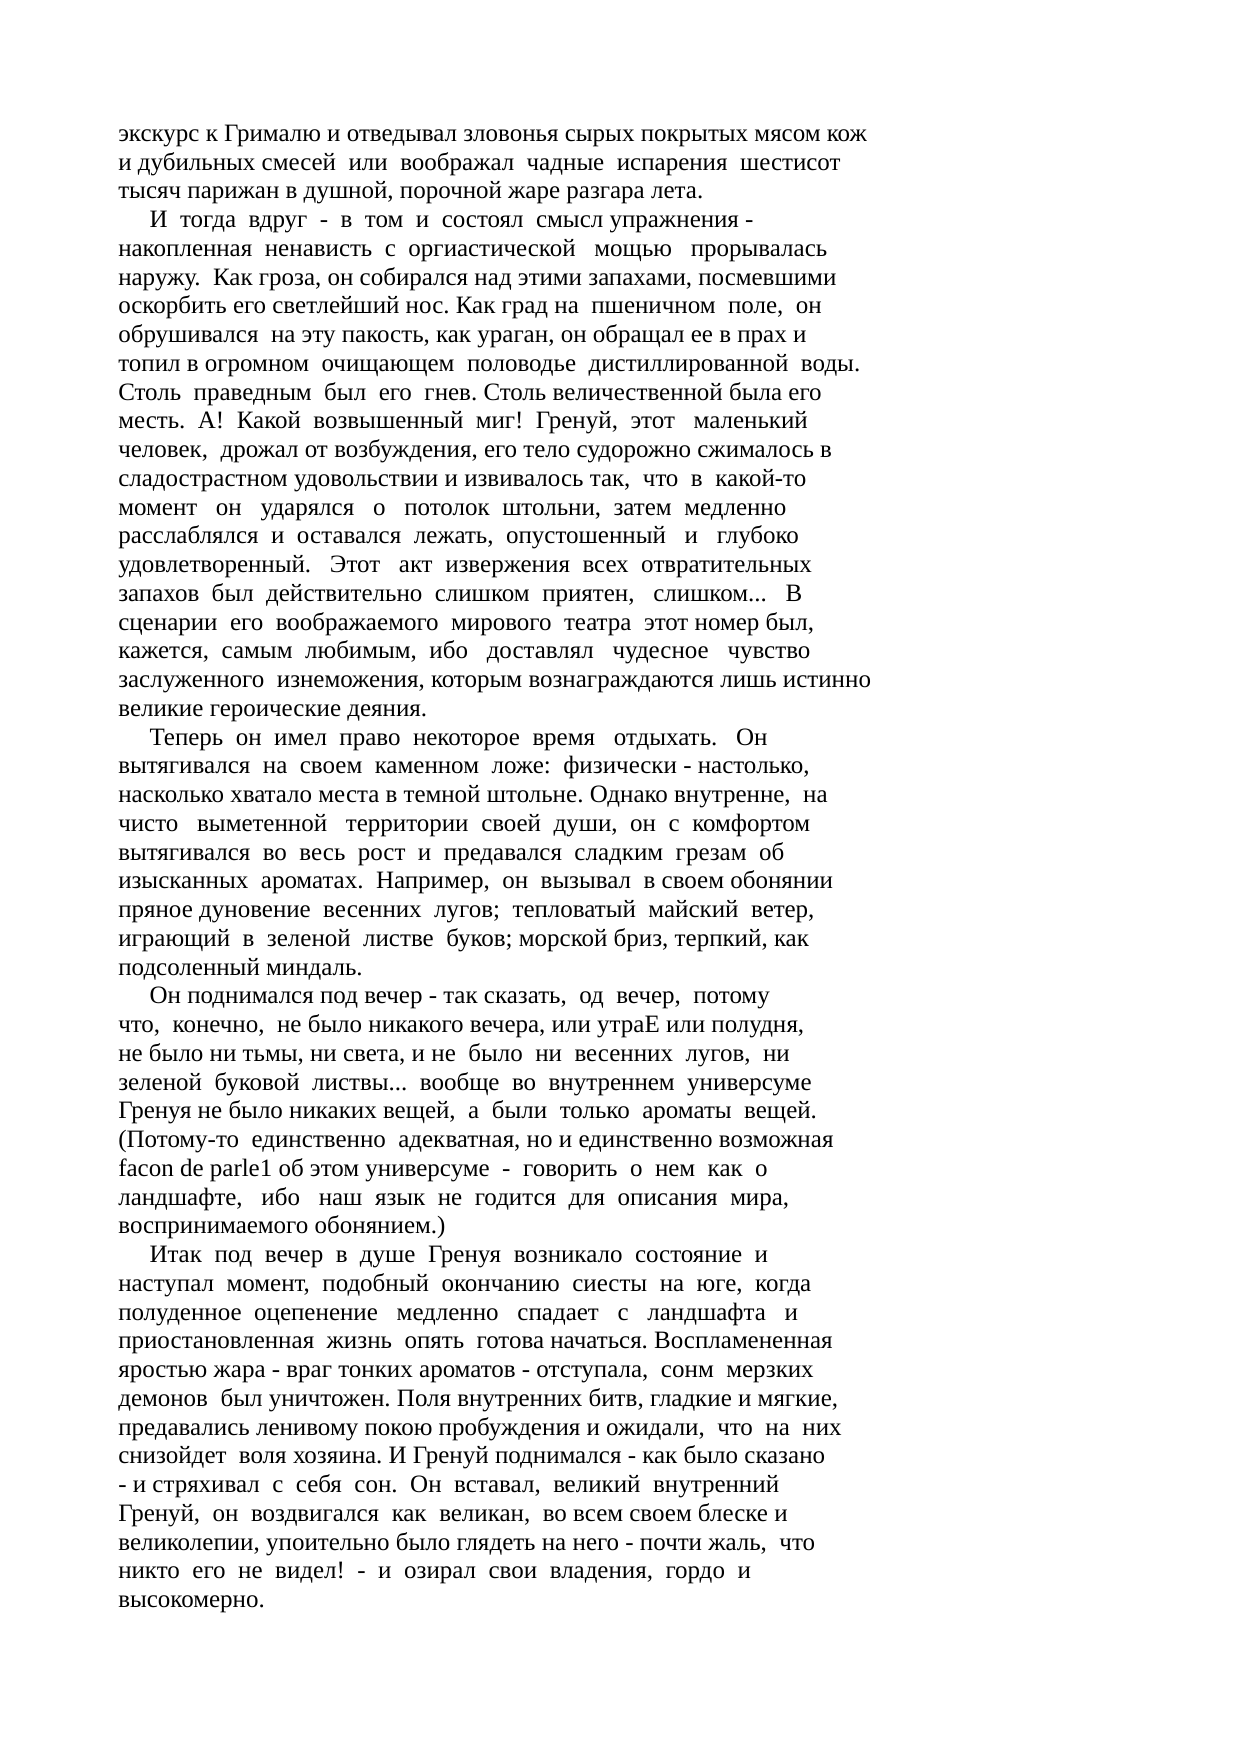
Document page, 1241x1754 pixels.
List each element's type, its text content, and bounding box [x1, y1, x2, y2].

text топил в огромном очищающем половодье дистиллированной воды. [118, 348, 1122, 377]
text приостановленная жизнь опять готова начаться. Воспламененная [118, 1326, 1122, 1354]
text никто его не видел! - и озирал свои владения, гордо и [118, 1556, 1122, 1584]
text наружу. Как гроза, он собирался над этими запахами, посмевшими [118, 262, 1122, 291]
text великие героические деяния. [118, 693, 1122, 722]
text месть. А! Какой возвышенный миг! Гренуй, этот маленький [118, 406, 1122, 434]
text расслаблялся и оставался лежать, опустошенный и глубоко [118, 521, 1122, 549]
text Теперь он имел право некоторое время отдыхать. Он [118, 722, 1122, 751]
text тысяч парижан в душной, порочной жаре разгара лета. [118, 176, 1122, 204]
text яростью жара - враг тонких ароматов - отступала, сонм мерзких [118, 1354, 1122, 1383]
text заслуженного изнеможения, которым вознаграждаются лишь истинно [118, 664, 1122, 693]
text воспринимаемого обонянием.) [118, 1211, 1122, 1239]
text сладострастном удовольствии и извивалось так, что в какой-то [118, 463, 1122, 492]
text чисто выметенной территории своей души, он с комфортом [118, 808, 1122, 837]
text играющий в зеленой листве буков; морской бриз, терпкий, как [118, 923, 1122, 952]
text сценарии его воображаемого мирового театра этот номер был, [118, 607, 1122, 636]
text удовлетворенный. Этот акт извержения всех отвратительных [118, 549, 1122, 578]
text наступал момент, подобный окончанию сиесты на юге, когда [118, 1268, 1122, 1297]
text facon de parle1 об этом универсуме - говорить о нем как о [118, 1153, 1122, 1182]
text экскурс к Грималю и отведывал зловонья сырых покрытых мясом кож [118, 118, 1122, 147]
text обрушивался на эту пакость, как ураган, он обращал ее в прах и [118, 319, 1122, 348]
text что, конечно, не было никакого вечера, или утраЕ или полудня, [118, 1009, 1122, 1038]
text момент он ударялся о потолок штольни, затем медленно [118, 492, 1122, 521]
text человек, дрожал от возбуждения, его тело судорожно сжималось в [118, 434, 1122, 463]
text кажется, самым любимым, ибо доставлял чудесное чувство [118, 636, 1122, 664]
text демонов был уничтожен. Поля внутренних битв, гладкие и мягкие, [118, 1383, 1122, 1412]
text - и стряхивал с себя сон. Он вставал, великий внутренний [118, 1469, 1122, 1498]
text зеленой буковой листвы... вообще во внутреннем универсуме [118, 1067, 1122, 1096]
text великолепии, упоительно было глядеть на него - почти жаль, что [118, 1527, 1122, 1556]
text снизойдет воля хозяина. И Гренуй поднимался - как было сказано [118, 1441, 1122, 1469]
text (Потому-то единственно адекватная, но и единственно возможная [118, 1124, 1122, 1153]
text запахов был действительно слишком приятен, слишком... В [118, 578, 1122, 607]
text и дубильных смесей или воображал чадные испарения шестисот [118, 147, 1122, 176]
text пряное дуновение весенних лугов; тепловатый майский ветер, [118, 894, 1122, 923]
text предавались ленивому покою пробуждения и ожидали, что на них [118, 1412, 1122, 1441]
text подсоленный миндаль. [118, 952, 1122, 981]
text вытягивался на своем каменном ложе: физически - настолько, [118, 751, 1122, 779]
text высокомерно. [118, 1584, 1122, 1613]
text накопленная ненависть с оргиастической мощью прорывалась [118, 233, 1122, 262]
text Столь праведным был его гнев. Столь величественной была его [118, 377, 1122, 406]
text И тогда вдруг - в том и состоял смысл упражнения - [118, 204, 1122, 233]
text не было ни тьмы, ни света, и не было ни весенних лугов, ни [118, 1038, 1122, 1067]
text полуденное оцепенение медленно спадает с ландшафта и [118, 1297, 1122, 1326]
text ландшафте, ибо наш язык не годится для описания мира, [118, 1182, 1122, 1211]
text Итак под вечер в душе Гренуя возникало состояние и [118, 1239, 1122, 1268]
text насколько хватало места в темной штольне. Однако внутренне, на [118, 779, 1122, 808]
text Гренуя не было никаких вещей, а были только ароматы вещей. [118, 1096, 1122, 1124]
text оскорбить его светлейший нос. Как град на пшеничном поле, он [118, 291, 1122, 319]
text изысканных ароматах. Например, он вызывал в своем обонянии [118, 866, 1122, 894]
text Он поднимался под вечер - так сказать, од вечер, потому [118, 981, 1122, 1009]
text Гренуй, он воздвигался как великан, во всем своем блеске и [118, 1498, 1122, 1527]
text вытягивался во весь рост и предавался сладким грезам об [118, 837, 1122, 866]
